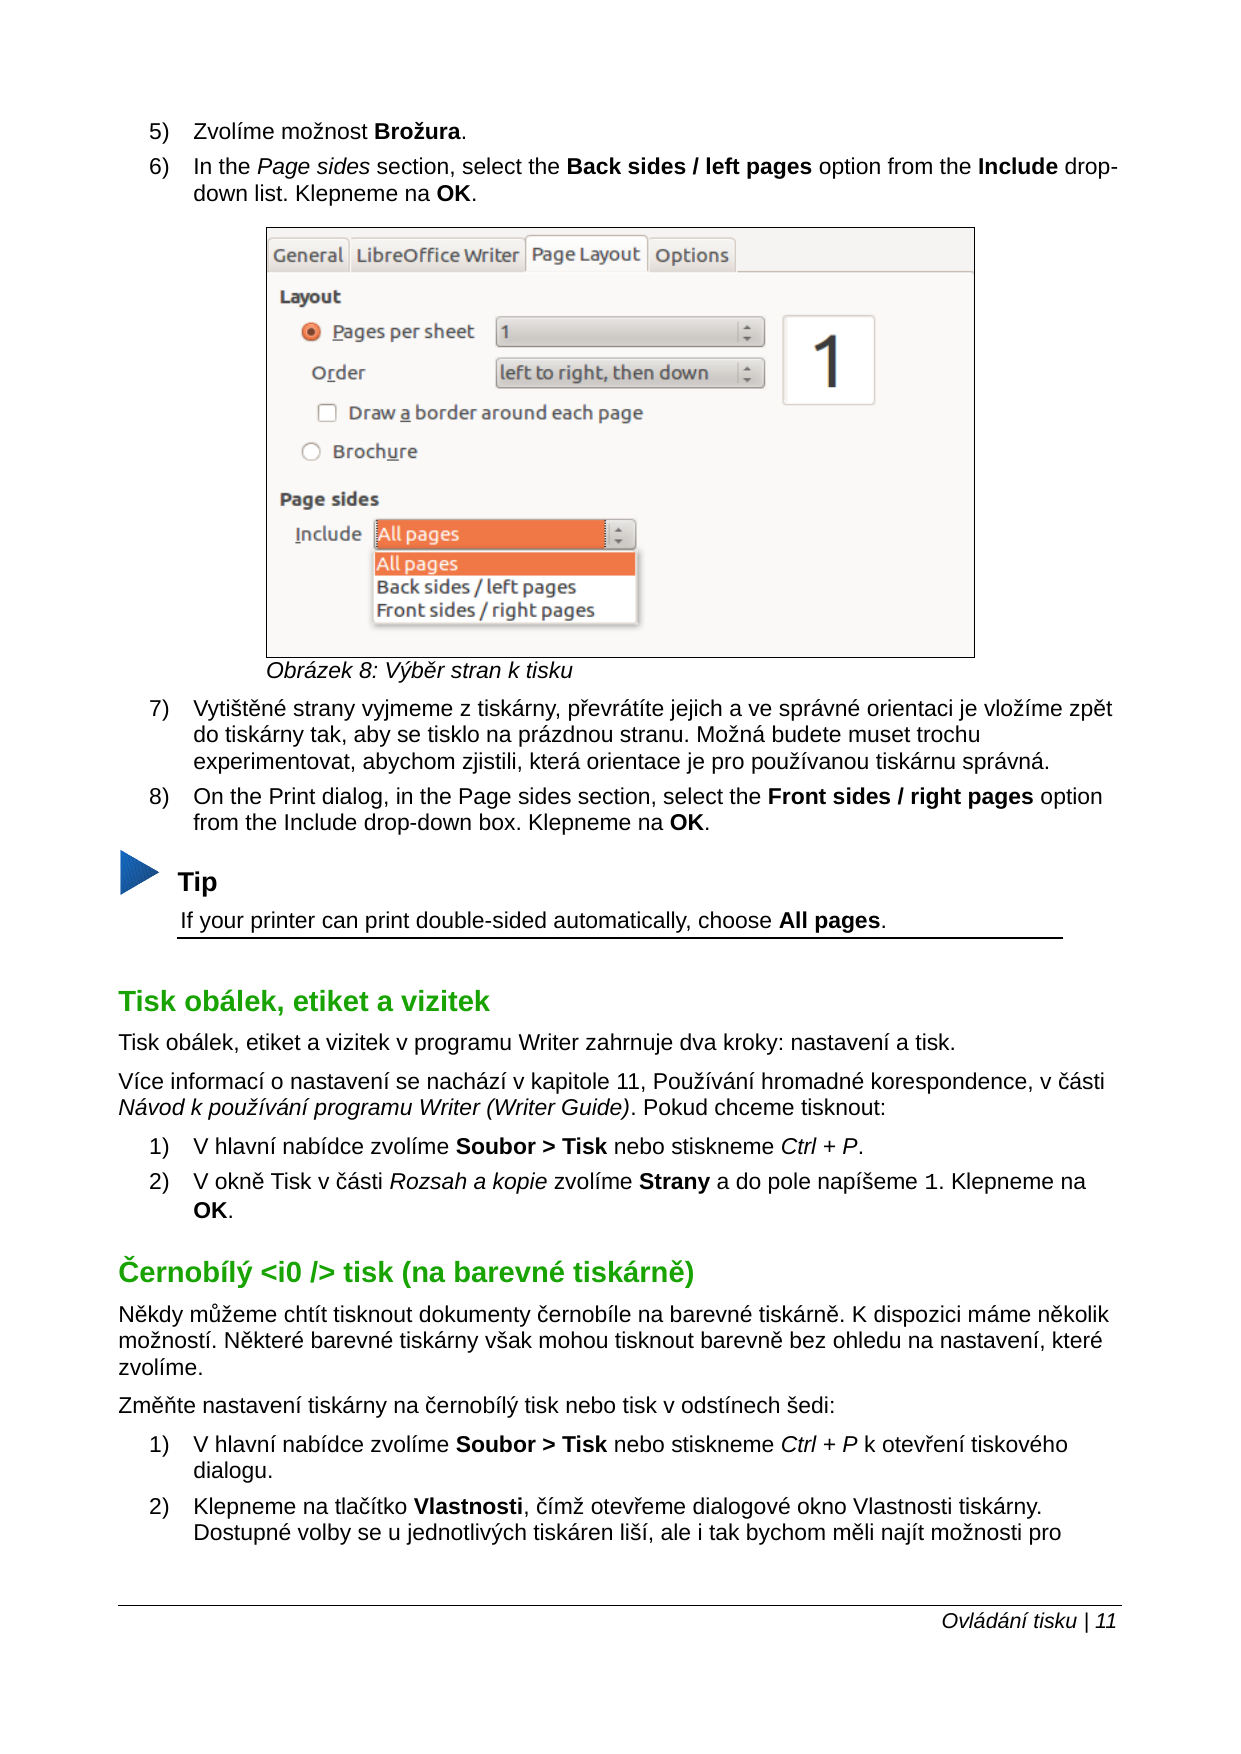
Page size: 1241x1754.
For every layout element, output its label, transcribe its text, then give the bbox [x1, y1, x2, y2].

list V okně Tisk v části Rozsah a kopie zvolíme Strany a do pole napíšeme 1. Klepneme na OK. [169, 1168, 1122, 1223]
subtitle Černobílý <i0 /> tisk (na barevné tiskárně) [118, 1255, 1122, 1289]
list In the Page sides section, select the Back sides / left pages option from the Include drop-down list. Klepneme na OK. [169, 153, 1122, 206]
list V hlavní nabídce zvolíme Soubor > Tisk nebo stiskneme Ctrl + P. [169, 1133, 1122, 1159]
list Klepneme na tlačítko Vlastnosti, čímž otevřeme dialogové okno Vlastnosti tiskárny. Dostupné volby se u jednotlivých tiskáren liší, ale i tak bychom měli najít možnosti pro [169, 1493, 1122, 1545]
text Tisk obálek, etiket a vizitek v programu Writer zahrnuje dva kroky: nastavení a tisk. [118, 1029, 1122, 1055]
text Obrázek 8 : Výběr stran k tisku [266, 658, 974, 683]
list V hlavní nabídce zvolíme Soubor > Tisk nebo stiskneme Ctrl + P k otevření tiskového dialogu. [169, 1431, 1122, 1484]
subtitle Tip [118, 848, 1122, 897]
list Změňte nastavení tiskárny na černobílý tisk nebo tisk v odstínech šedi: [118, 1392, 1122, 1419]
list Vytištěné strany vyjmeme z tiskárny, převrátíte jejich a ve správné orientaci je vložíme zpět do tiskárny tak, aby se tisklo na prázdnou stranu. Možná budete muset trochu experimentovat, abychom zjistili, která orientace je pro používanou tiskárnu správná. [169, 695, 1122, 774]
picture [267, 228, 974, 657]
list Více informací o nastavení se nachází v kapitole 11, Používání hromadné korespondence, v části Návod k používání programu Writer (Writer Guide). Pokud chceme tisknout: [118, 1068, 1122, 1121]
subtitle Tisk obálek, etiket a vizitek [118, 984, 1122, 1017]
list Zvolíme možnost Brožura. [169, 118, 1122, 144]
text Někdy můžeme chtít tisknout dokumenty černobíle na barevné tiskárně. K dispozici máme několik možností. Některé barevné tiskárny však mohou tisknout barevně bez ohledu na nastavení, které zvolíme. [118, 1301, 1122, 1380]
list On the Print dialog, in the Page sides section, select the Front sides / right pages option from the Include drop-down box. Klepneme na OK. [169, 783, 1122, 836]
text If your printer can print double-sided automatically, choose All pages. [177, 904, 1063, 937]
